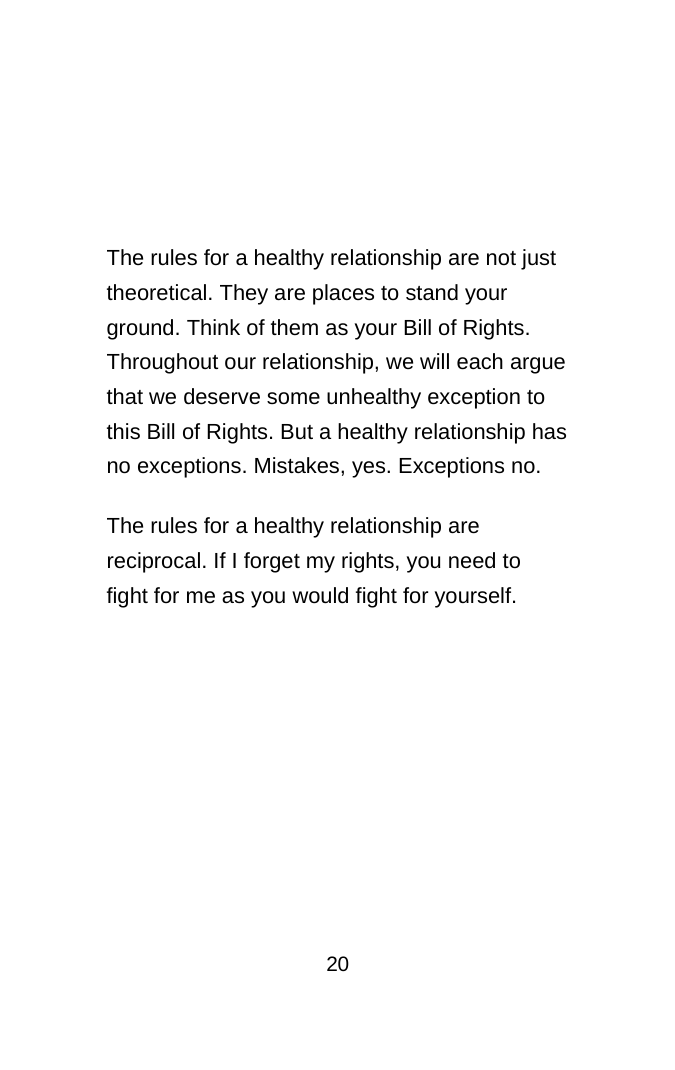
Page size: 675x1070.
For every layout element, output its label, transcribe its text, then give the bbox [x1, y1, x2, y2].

text The rules for a healthy relationship are reciprocal. If I forget my rights, you need to fight for me as you would fight for yourself. [106, 513, 568, 608]
text The rules for a healthy relationship are not just theoretical. They are places to stand your ground. Think of them as your Bill of Rights. Throughout our relationship, we will each argue that we deserve some unhealthy exception to this Bill of Rights. But a healthy relationship has no exceptions. Mistakes, yes. Exceptions no. [106, 245, 568, 478]
